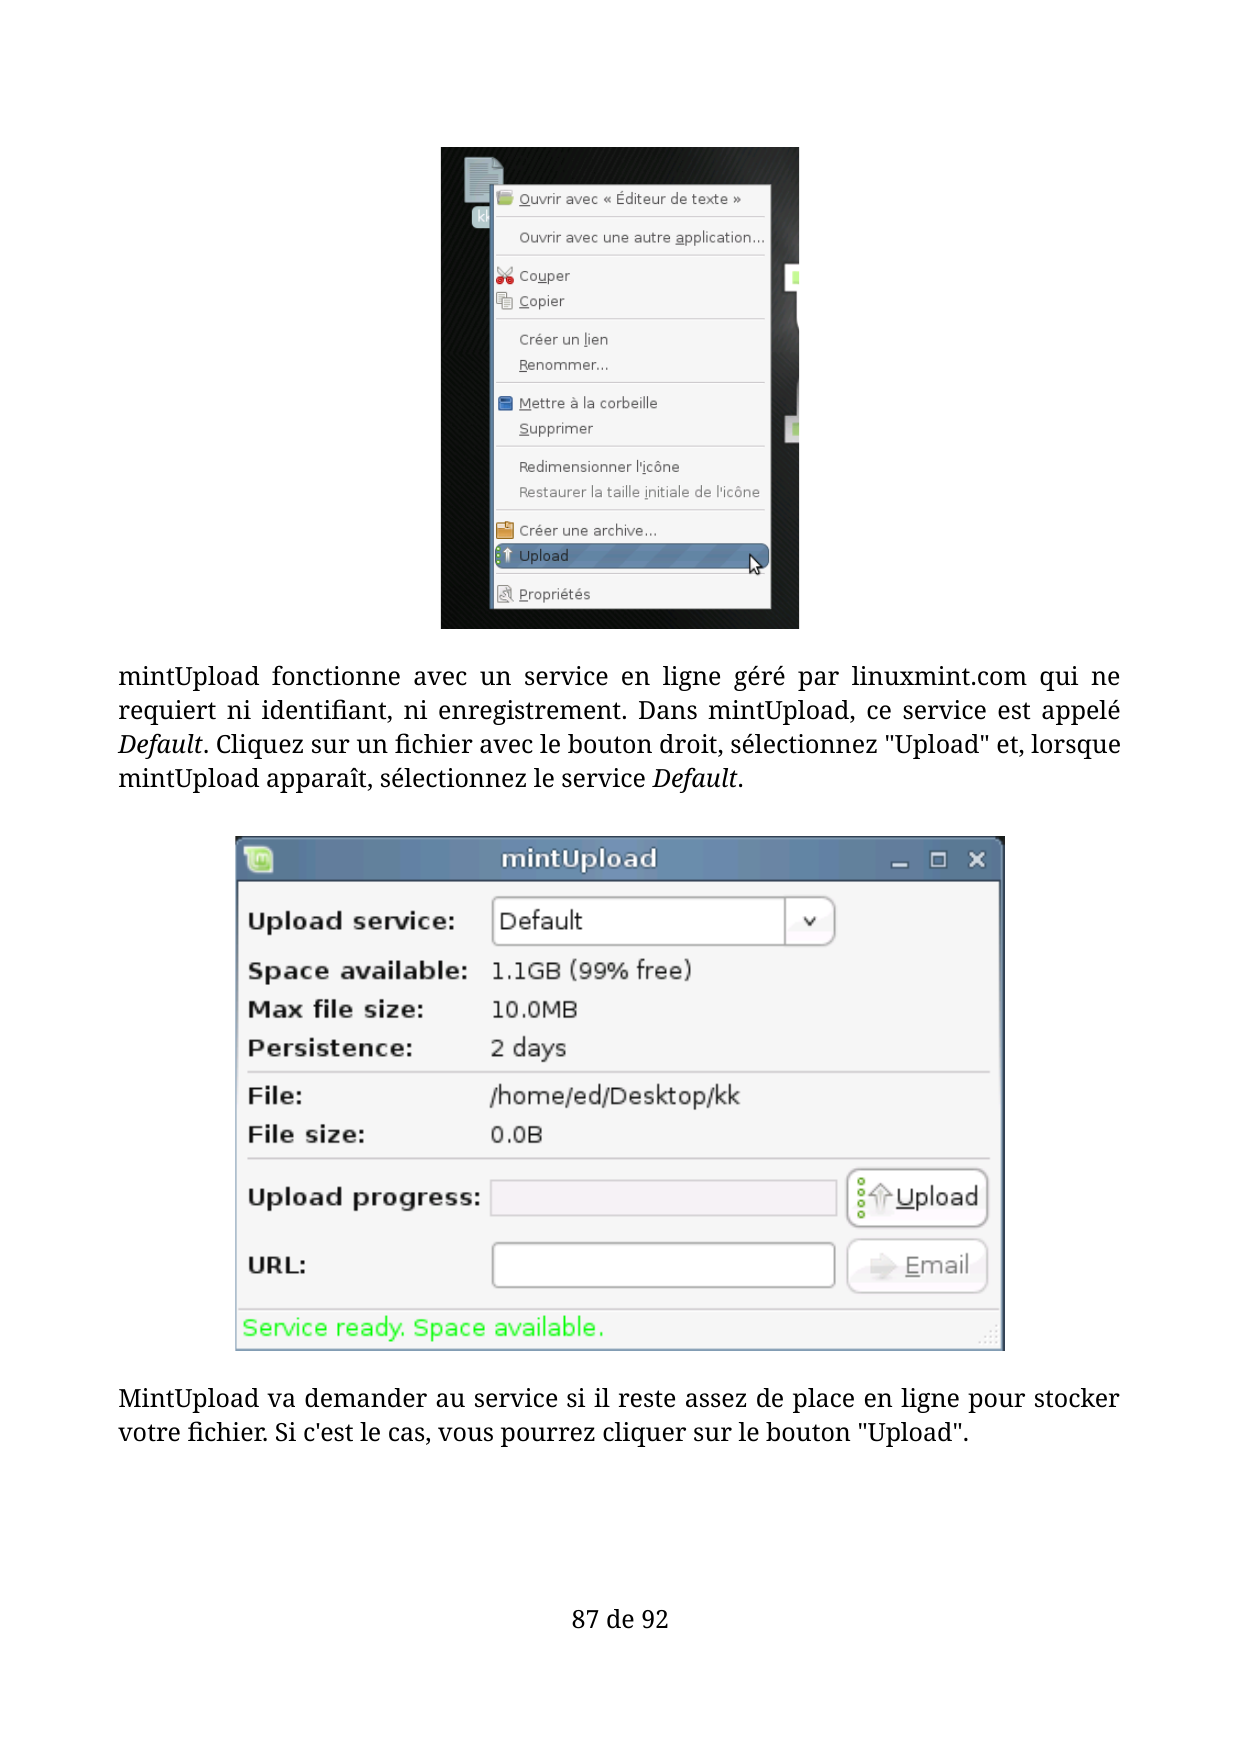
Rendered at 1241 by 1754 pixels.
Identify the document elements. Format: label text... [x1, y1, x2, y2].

picture [440, 147, 800, 629]
text mintUpload fonctionne avec un service en ligne géré par linuxmint.com qui ne requiert ni identifiant, ni enregistrement. Dans mintUpload, ce service est appelé Default. Cliquez sur un fichier avec le bouton droit, sélectionnez "Upload" et, lorsque mintUpload apparaît, sélectionnez le service Default. [118, 118, 1122, 795]
picture [235, 836, 1005, 1351]
text MintUpload va demander au service si il reste assez de place en ligne pour stocker votre fichier. Si c'est le cas, vous pourrez cliquer sur le bouton "Upload". [118, 807, 1122, 1448]
